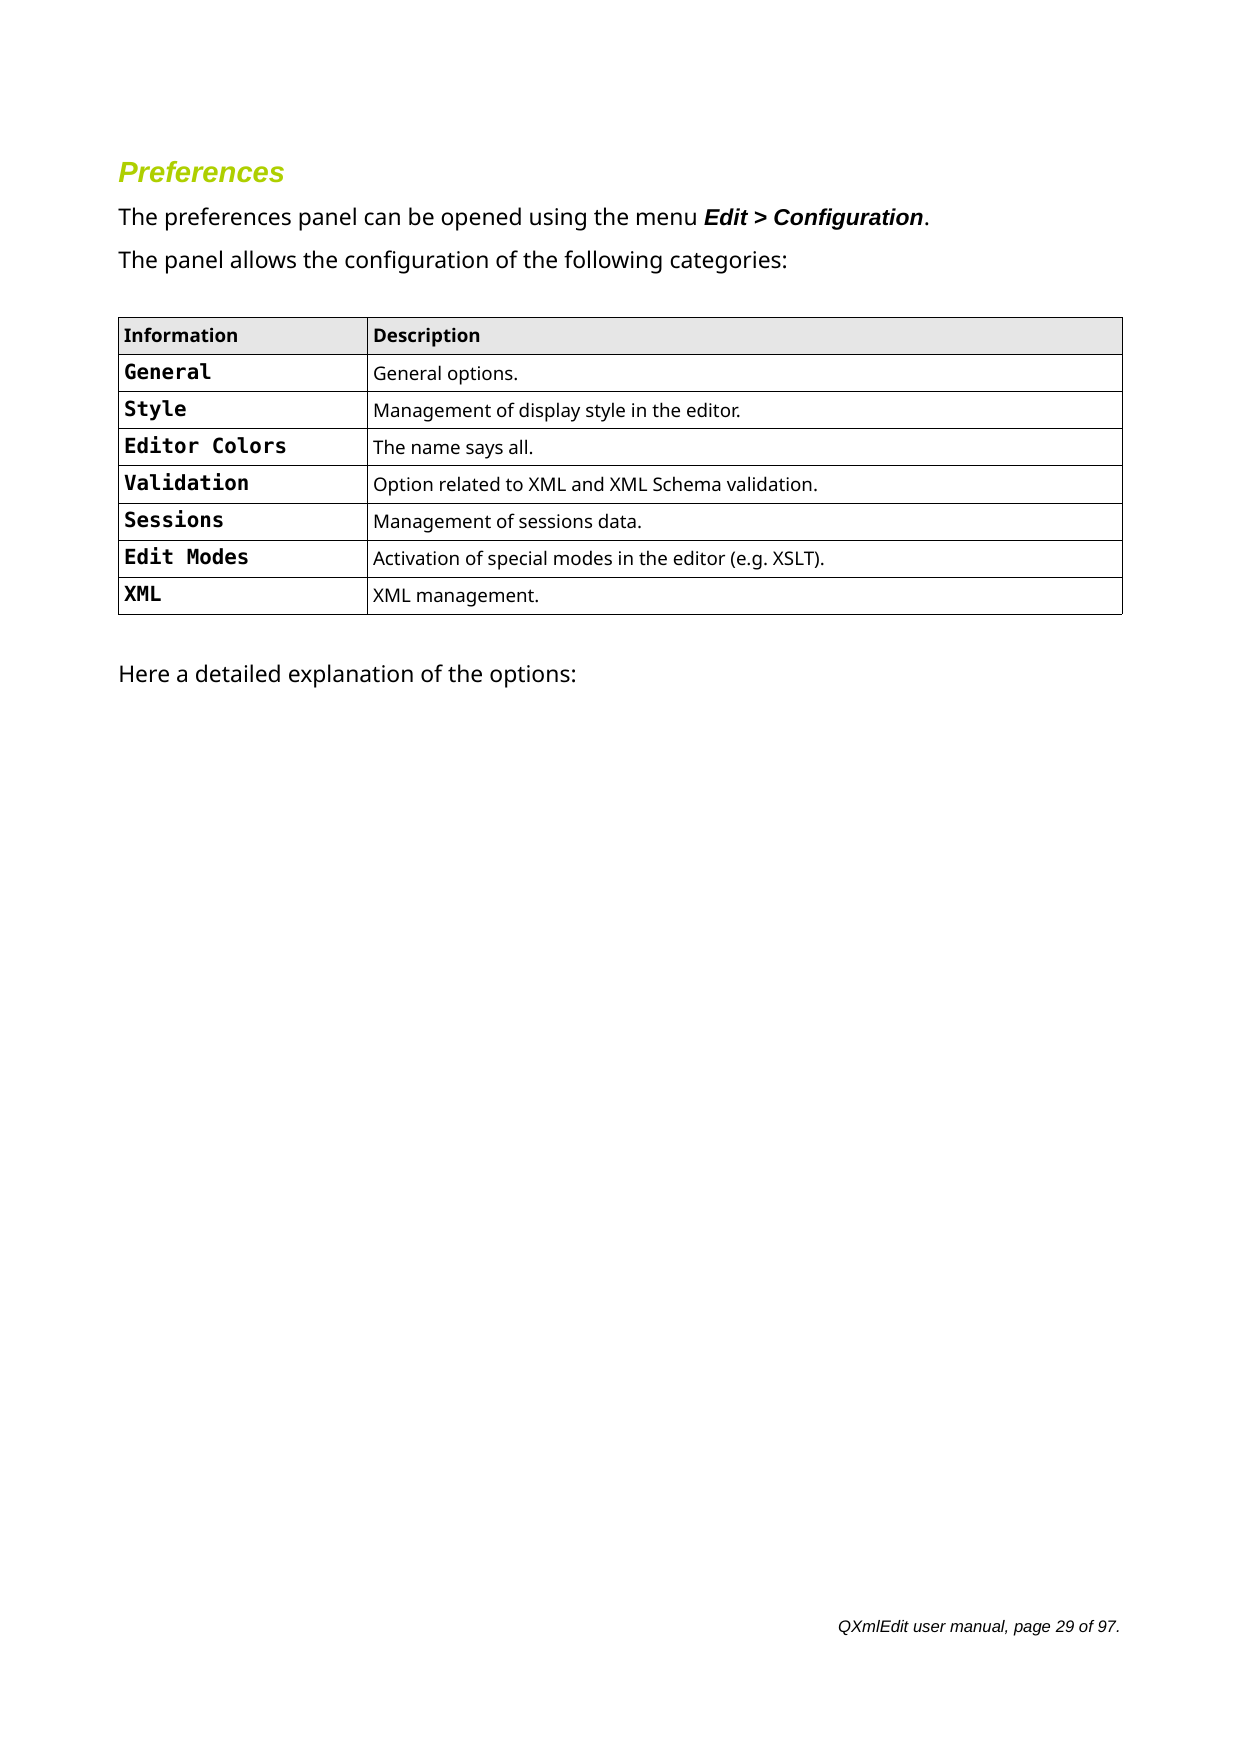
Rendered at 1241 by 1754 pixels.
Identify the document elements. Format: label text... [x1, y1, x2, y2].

text The panel allows the configuration of the following categories: [118, 244, 1122, 276]
table_cell Style [119, 392, 367, 428]
table_cell XML [119, 578, 367, 614]
table_cell General options. [368, 355, 1122, 391]
table_cell Validation [119, 466, 367, 502]
table_cell Editor Colors [119, 429, 367, 465]
text Here a detailed explanation of the options: [118, 657, 1122, 689]
table_cell Activation of special modes in the editor (e.g. XSLT). [368, 541, 1122, 577]
text The preferences panel can be opened using the menu Edit > Configuration. [118, 201, 1122, 232]
table_header Description [368, 318, 1122, 354]
table_cell Management of display style in the editor. [368, 392, 1122, 428]
table_cell XML management. [368, 578, 1122, 614]
subtitle Preferences [118, 155, 1122, 188]
table_cell Sessions [119, 504, 367, 539]
table_cell General [119, 355, 367, 391]
table_cell The name says all. [368, 429, 1122, 465]
table_cell Edit Modes [119, 541, 367, 577]
table_header Information [119, 318, 367, 354]
table_cell Option related to XML and XML Schema validation. [368, 466, 1122, 502]
table_cell Management of sessions data. [368, 504, 1122, 539]
